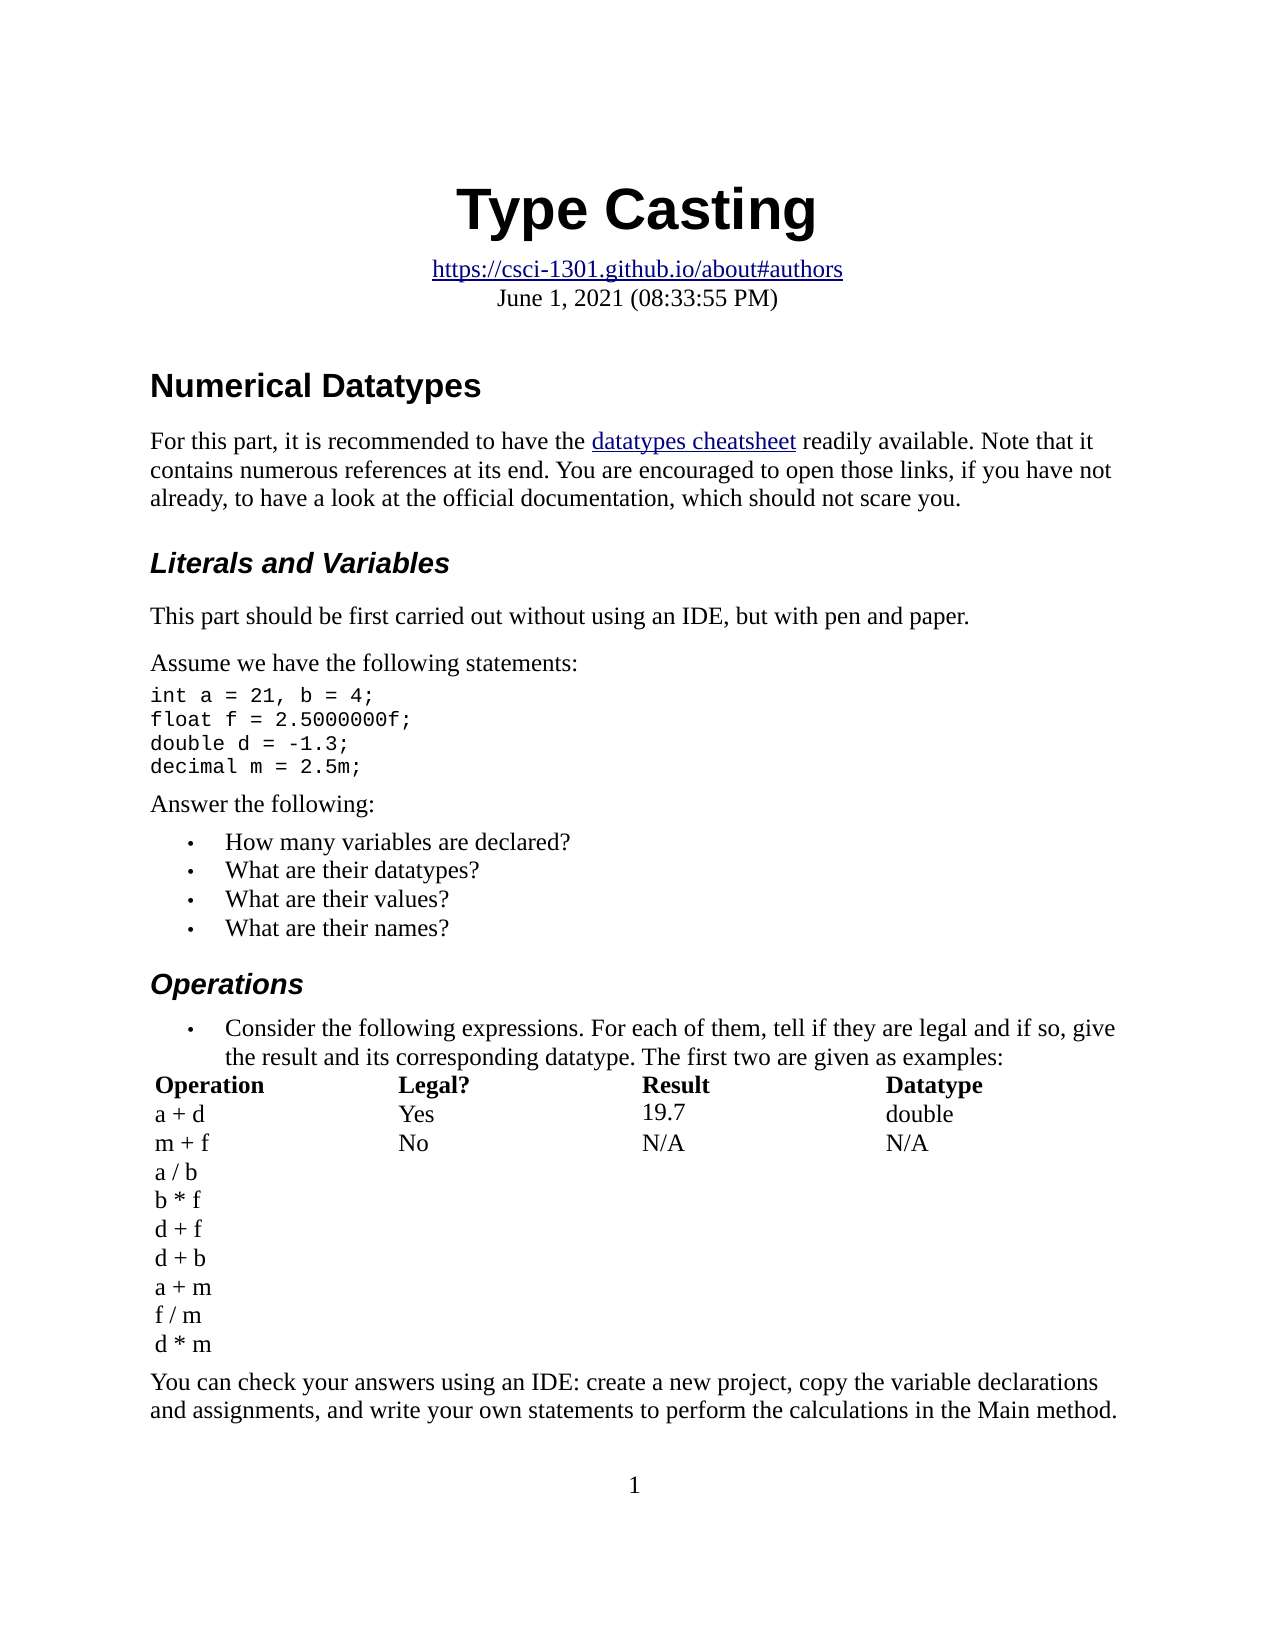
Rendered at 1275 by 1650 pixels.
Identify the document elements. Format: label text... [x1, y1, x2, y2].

table_cell N/A [881, 1128, 1125, 1157]
table_cell m + f [150, 1128, 394, 1157]
table_cell d + f [150, 1214, 394, 1243]
text For this part, it is recommended to have the datatypes cheatsheet readily available. Note that it contains numerous references at its end. You are encouraged to open those links, if you have not already, to have a look at the official documentation, which should not scare you. [150, 426, 1125, 512]
table_cell Yes [394, 1099, 637, 1128]
table_cell f / m [150, 1300, 394, 1329]
table_cell No [394, 1128, 637, 1157]
text int a = 21, b = 4; [150, 686, 1125, 709]
text double d = -1.3; [150, 733, 1125, 756]
table_cell [394, 1300, 637, 1329]
text You can check your answers using an IDE: create a new project, copy the variable declarations and assignments, and write your own statements to perform the calculations in the Main method. [150, 1367, 1125, 1424]
table_cell N/A [638, 1128, 881, 1157]
table_cell [394, 1272, 637, 1300]
text float f = 2.5000000f; [150, 709, 1125, 733]
table_cell a / b [150, 1157, 394, 1185]
table_cell [638, 1157, 881, 1185]
text decimal m = 2.5m; [150, 756, 1125, 780]
table_cell [638, 1243, 881, 1272]
list How many variables are declared? [187, 827, 1125, 856]
table_cell double [881, 1099, 1125, 1128]
title Type Casting [150, 175, 1125, 242]
subtitle Operations [150, 967, 1125, 1000]
table_cell [394, 1329, 637, 1358]
list What are their names? [187, 913, 1125, 942]
table_cell [394, 1185, 637, 1214]
table_cell [638, 1185, 881, 1214]
table_cell [394, 1157, 637, 1185]
table_cell [881, 1157, 1125, 1185]
table_cell [881, 1214, 1125, 1243]
text Assume we have the following statements: [150, 648, 1125, 677]
list What are their datatypes? [187, 856, 1125, 884]
text Answer the following: [150, 789, 1125, 818]
table_cell [881, 1329, 1125, 1358]
table_header Result [638, 1070, 881, 1099]
list Consider the following expressions. For each of them, tell if they are legal and if so, give the result and its corresponding datatype. The first two are given as examples: [187, 1013, 1125, 1070]
table_cell [638, 1329, 881, 1358]
table_cell d + b [150, 1243, 394, 1272]
table_header Operation [150, 1070, 394, 1099]
table_cell [638, 1214, 881, 1243]
text https://csci-1301.github.io/about#authors [150, 254, 1125, 283]
table_cell [881, 1185, 1125, 1214]
table_cell d * m [150, 1329, 394, 1358]
table_cell [394, 1243, 637, 1272]
table_cell [638, 1099, 881, 1128]
table_cell [638, 1272, 881, 1300]
table_cell [881, 1300, 1125, 1329]
table_cell a + d [150, 1099, 394, 1128]
text June 1, 2021 (08:33:55 PM) [150, 283, 1125, 312]
table_cell [881, 1272, 1125, 1300]
subtitle Numerical Datatypes [150, 366, 1125, 404]
table_cell b * f [150, 1185, 394, 1214]
text This part should be first carried out without using an IDE, but with pen and paper. [150, 601, 1125, 630]
table_cell a + m [150, 1272, 394, 1300]
subtitle Literals and Variables [150, 546, 1125, 580]
table_header Datatype [881, 1070, 1125, 1099]
list What are their values? [187, 884, 1125, 913]
table_header Legal? [394, 1070, 637, 1099]
table_cell [881, 1243, 1125, 1272]
table_cell [638, 1300, 881, 1329]
table_cell [394, 1214, 637, 1243]
